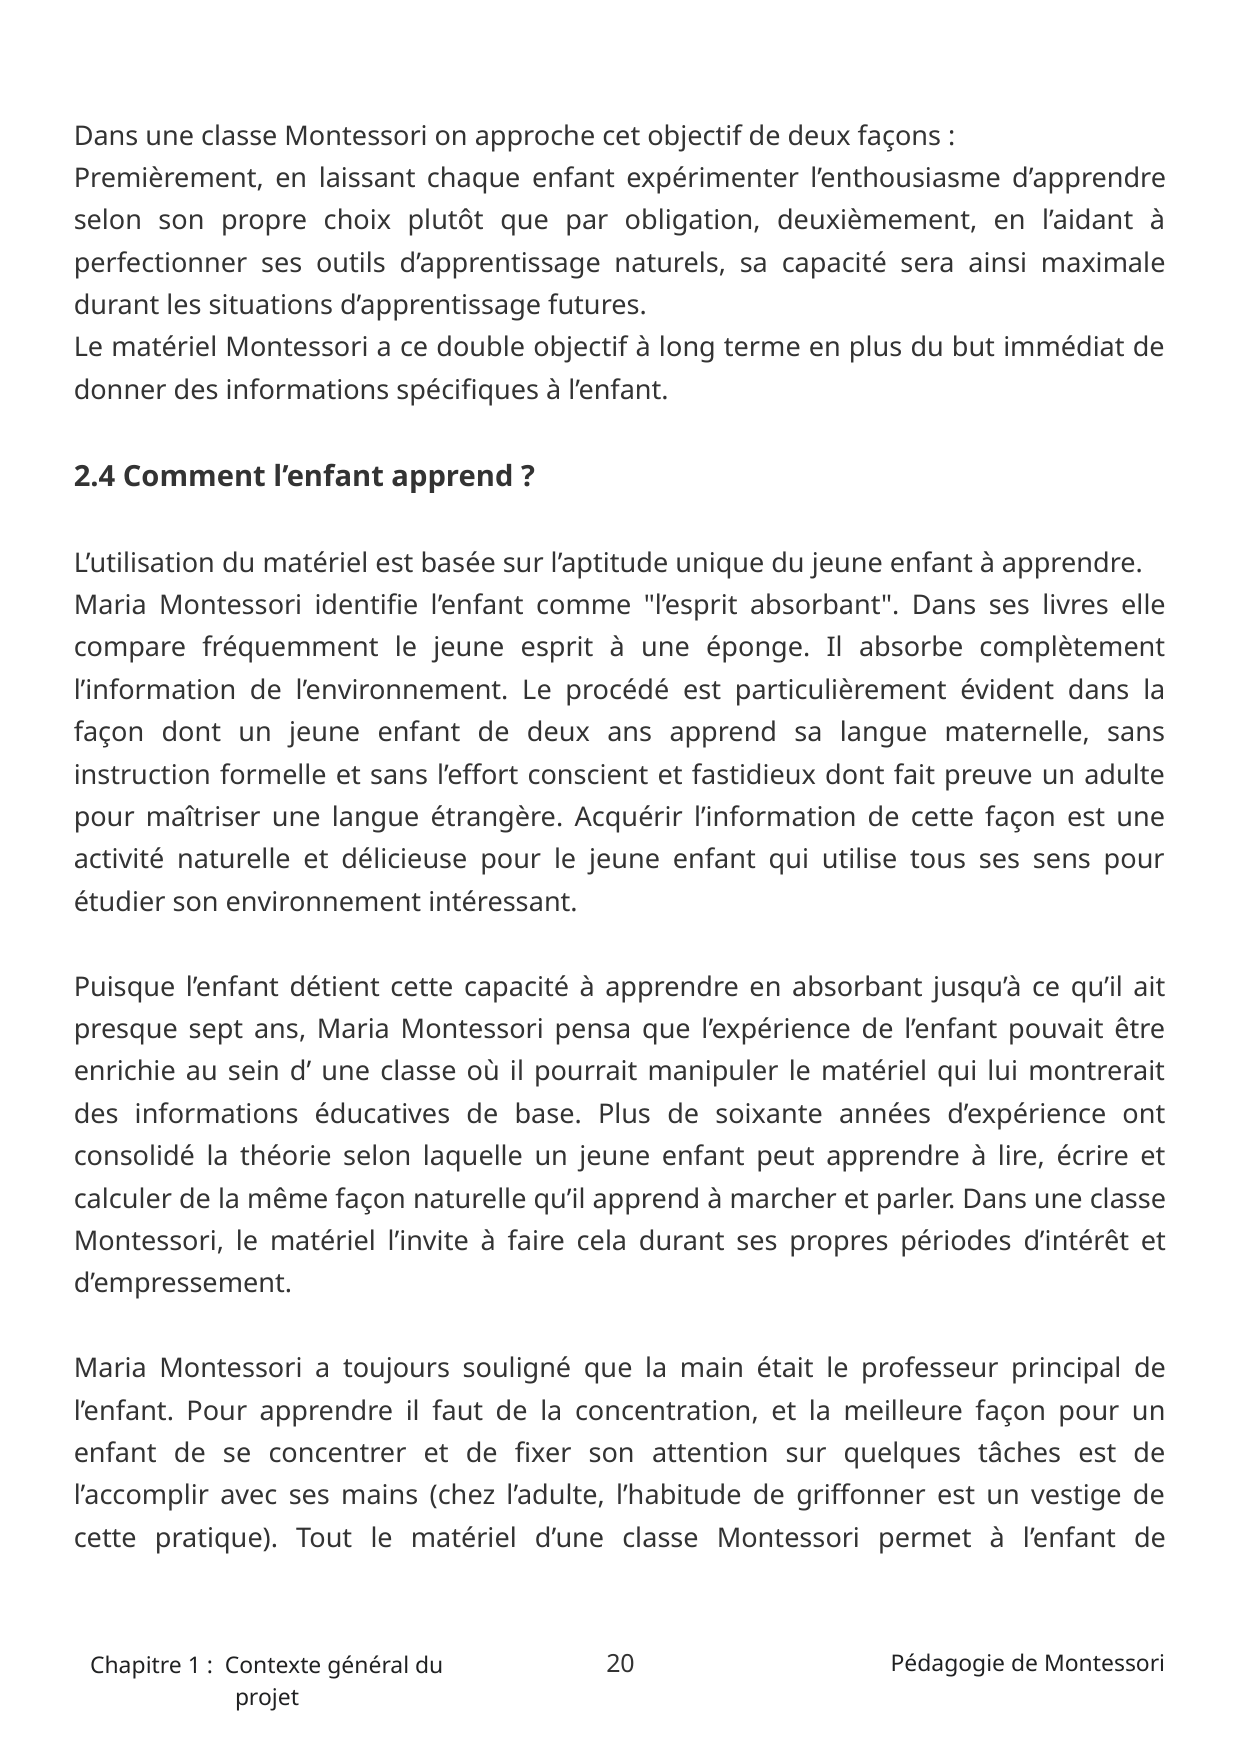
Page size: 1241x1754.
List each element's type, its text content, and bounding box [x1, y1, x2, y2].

text Puisque l’enfant détient cette capacité à apprendre en absorbant jusqu’à ce qu’il ait presque sept ans, Maria Montessori pensa que l’expérience de l’enfant pouvait être enrichie au sein d’ une classe où il pourrait manipuler le matériel qui lui montrerait des informations éducatives de base. Plus de soixante années d’expérience ont consolidé la théorie selon laquelle un jeune enfant peut apprendre à lire, écrire et calculer de la même façon naturelle qu’il apprend à marcher et parler. Dans une classe Montessori, le matériel l’invite à faire cela durant ses propres périodes d’intérêt et d’empressement. [73, 967, 1167, 1301]
text Dans une classe Montessori on approche cet objectif de deux façons : [73, 116, 1167, 153]
text Maria Montessori a toujours souligné que la main était le professeur principal de l’enfant. Pour apprendre il faut de la concentration, et la meilleure façon pour un enfant de se concentrer et de fixer son attention sur quelques tâches est de l’accomplir avec ses mains (chez l’adulte, l’habitude de griffonner est un vestige de cette pratique). Tout le matériel d’une classe Montessori permet à l’enfant de [73, 1349, 1167, 1555]
text Le matériel Montessori a ce double objectif à long terme en plus du but immédiat de donner des informations spécifiques à l’enfant. [73, 328, 1167, 407]
text Maria Montessori identifie l’enfant comme "l’esprit absorbant". Dans ses livres elle compare fréquemment le jeune esprit à une éponge. Il absorbe complètement l’information de l’environnement. Le procédé est particulièrement évident dans la façon dont un jeune enfant de deux ans apprend sa langue maternelle, sans instruction formelle et sans l’effort conscient et fastidieux dont fait preuve un adulte pour maîtriser une langue étrangère. Acquérir l’information de cette façon est une activité naturelle et délicieuse pour le jeune enfant qui utilise tous ses sens pour étudier son environnement intéressant. [73, 586, 1167, 919]
text 2.4 Comment l’enfant apprend ? [73, 455, 1167, 495]
text L’utilisation du matériel est basée sur l’aptitude unique du jeune enfant à apprendre. [73, 543, 1167, 580]
text Premièrement, en laissant chaque enfant expérimenter l’enthousiasme d’apprendre selon son propre choix plutôt que par obligation, deuxièmement, en l’aidant à perfectionner ses outils d’apprentissage naturels, sa capacité sera ainsi maximale durant les situations d’apprentissage futures. [73, 158, 1167, 322]
